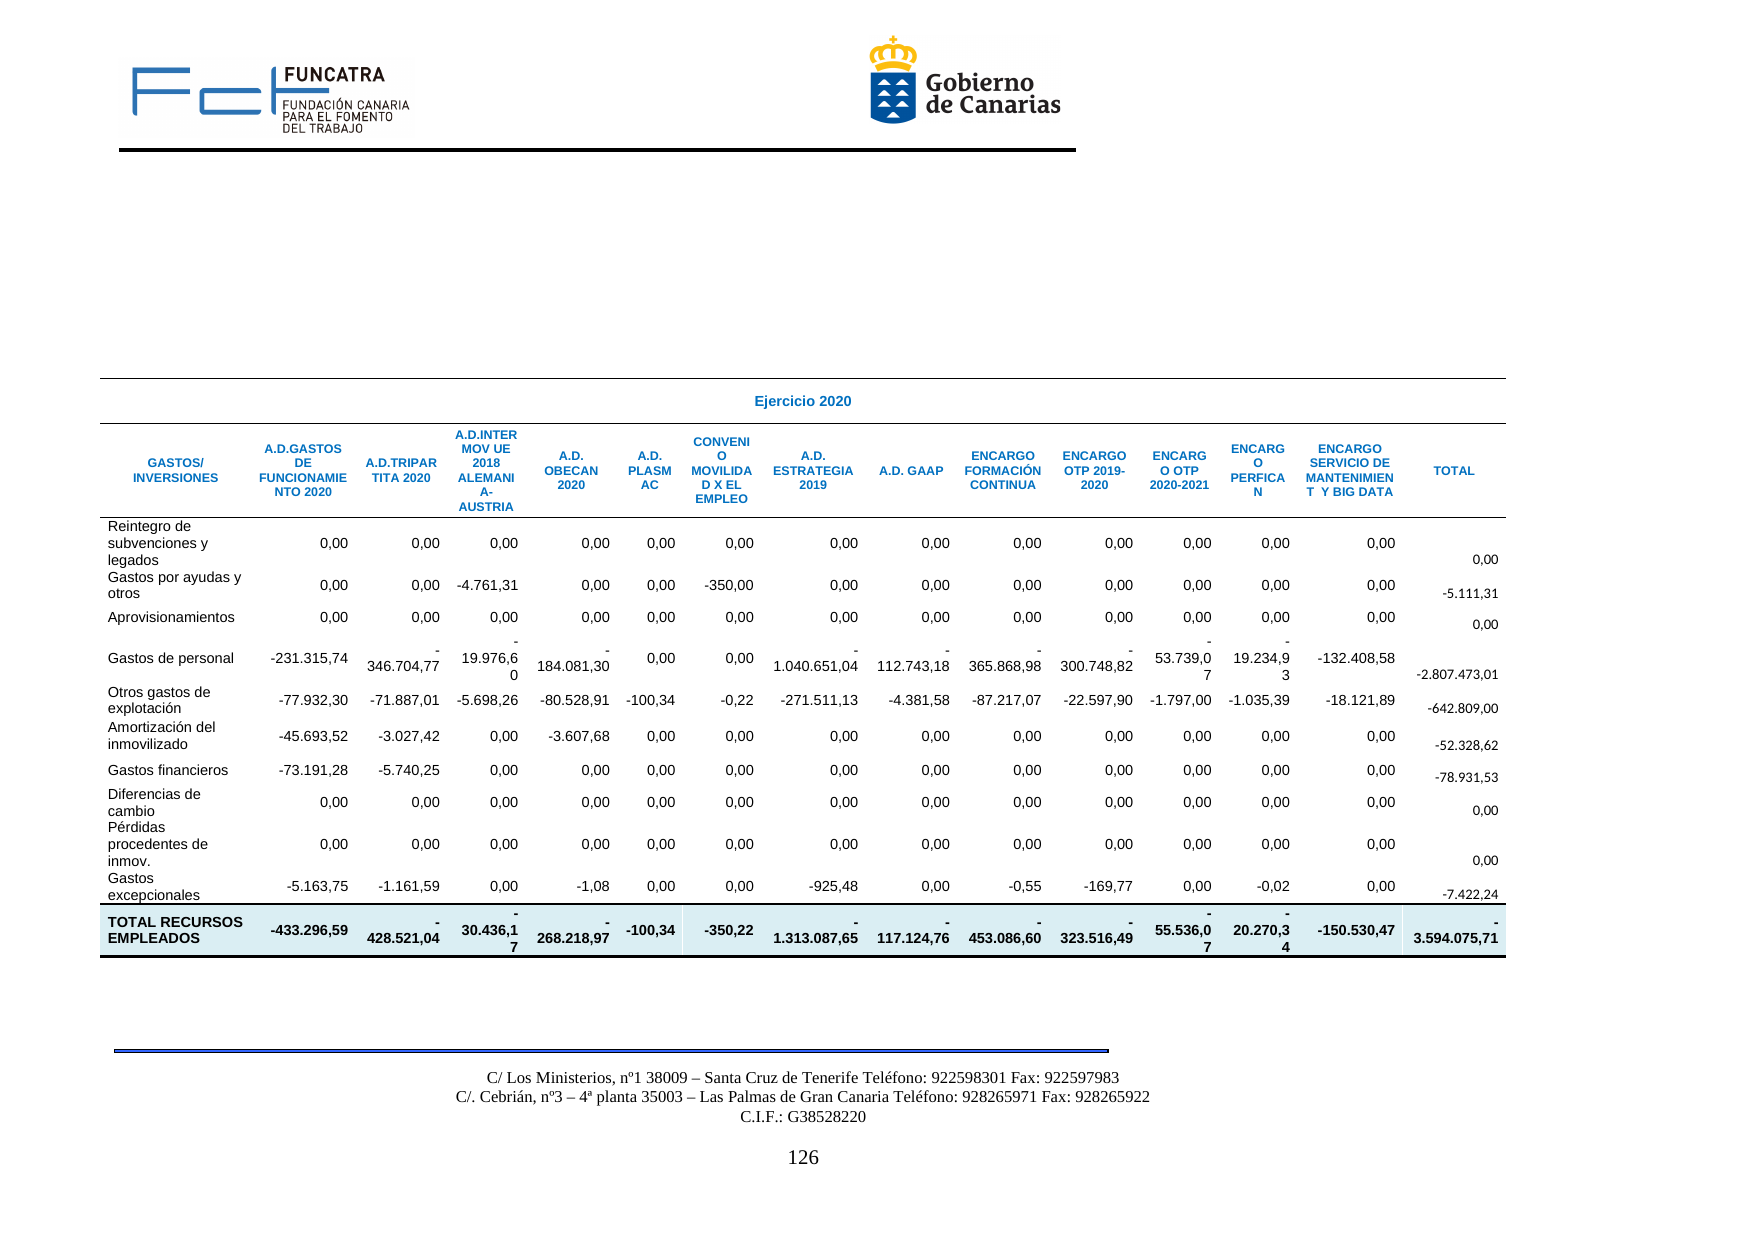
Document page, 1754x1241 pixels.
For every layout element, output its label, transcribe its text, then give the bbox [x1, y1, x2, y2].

table_cell 0,00 [683, 602, 761, 633]
table_cell 0,00 [251, 819, 355, 869]
table_cell -30.436,17 [447, 905, 525, 955]
table_cell ENCARGO OTP 2020-2021 [1140, 424, 1219, 517]
table_cell -3.027,42 [355, 717, 447, 754]
table_cell 0,00 [1140, 602, 1219, 633]
table_cell Gastos financieros [100, 754, 251, 786]
table_cell -350,00 [683, 568, 761, 602]
table_cell 0,00 [355, 602, 447, 633]
table_cell A.D. PLASMAC [617, 424, 682, 517]
table_cell 0,00 [525, 602, 617, 633]
table_cell 0,00 [1140, 870, 1219, 903]
table_cell -77.932,30 [251, 683, 355, 717]
table_cell 0,00 [355, 819, 447, 869]
table_cell -80.528,91 [525, 683, 617, 717]
table_cell -5.698,26 [447, 683, 525, 717]
picture [118, 57, 415, 138]
table_cell -350,22 [683, 905, 761, 955]
table_cell -1.040.651,04 [761, 633, 865, 683]
table_cell -1.313.087,65 [761, 905, 865, 955]
table_cell 0,00 [355, 786, 447, 819]
table_cell -73.191,28 [251, 754, 355, 786]
table_cell 0,00 [525, 819, 617, 869]
table_cell 0,00 [683, 633, 761, 683]
table_cell CONVENIO MOVILIDAD X EL EMPLEO [683, 424, 761, 517]
table_cell 0,00 [957, 602, 1049, 633]
table_cell 0,00 [1049, 568, 1140, 602]
table_cell 0,00 [1297, 819, 1402, 869]
table_cell ENCARGO PERFICAN [1219, 424, 1297, 517]
table_cell 0,00 [761, 602, 865, 633]
table_cell 0,00 [1049, 786, 1140, 819]
table_cell 0,00 [617, 717, 682, 754]
table_cell Amortización del inmovilizado [100, 717, 251, 754]
table_cell A.D. ESTRATEGIA 2019 [761, 424, 865, 517]
table_cell 0,00 [957, 819, 1049, 869]
table_cell A.D. GAAP [865, 424, 957, 517]
table_cell -184.081,30 [525, 633, 617, 683]
table_cell A.D. OBECAN 2020 [525, 424, 617, 517]
table_cell 0,00 [525, 518, 617, 568]
table_cell 0,00 [447, 717, 525, 754]
table_cell 0,00 [251, 568, 355, 602]
table_cell 0,00 [761, 754, 865, 786]
table_cell 0,00 [617, 786, 682, 819]
table_cell 0,00 [617, 633, 682, 683]
table_cell Otros gastos de explotación [100, 683, 251, 717]
table_cell 0,00 [251, 518, 355, 568]
table_cell -169,77 [1049, 870, 1140, 903]
table_cell -22.597,90 [1049, 683, 1140, 717]
table_cell 0,00 [957, 754, 1049, 786]
table_cell 0,00 [447, 819, 525, 869]
table_cell -453.086,60 [957, 905, 1049, 955]
table_cell -52.328,62 [1403, 717, 1506, 754]
table_cell -231.315,74 [251, 633, 355, 683]
table_cell -19.976,60 [447, 633, 525, 683]
table_cell ENCARGO FORMACIÓN CONTINUA [957, 424, 1049, 517]
table_cell 0,00 [865, 518, 957, 568]
table_header Ejercicio 2020 [100, 379, 1506, 423]
table_cell -0,02 [1219, 870, 1297, 903]
table_cell TOTAL RECURSOS EMPLEADOS [100, 905, 251, 955]
table_cell 0,00 [761, 786, 865, 819]
table_cell 0,00 [447, 518, 525, 568]
table_cell -0,22 [683, 683, 761, 717]
table_cell -100,34 [617, 905, 682, 955]
table_cell -4.761,31 [447, 568, 525, 602]
table_cell -117.124,76 [865, 905, 957, 955]
table_cell -428.521,04 [355, 905, 447, 955]
table_cell Gastos excepcionales [100, 870, 251, 903]
table_cell 0,00 [447, 870, 525, 903]
table_cell 0,00 [1403, 819, 1506, 869]
table_cell -3.607,68 [525, 717, 617, 754]
table_cell -1.161,59 [355, 870, 447, 903]
table_cell 0,00 [251, 602, 355, 633]
table_cell 0,00 [1297, 754, 1402, 786]
table_cell -365.868,98 [957, 633, 1049, 683]
picture [869, 35, 1061, 124]
table_cell 0,00 [251, 786, 355, 819]
table_cell -55.536,07 [1140, 905, 1219, 955]
table_cell TOTAL [1403, 424, 1506, 517]
table_cell 0,00 [957, 568, 1049, 602]
table_cell -20.270,34 [1219, 905, 1297, 955]
table_cell GASTOS/INVERSIONES [100, 424, 251, 517]
table_cell -300.748,82 [1049, 633, 1140, 683]
table_cell -7.422,24 [1403, 870, 1506, 903]
table_cell 0,00 [1140, 819, 1219, 869]
table_cell -268.218,97 [525, 905, 617, 955]
table_cell Aprovisionamientos [100, 602, 251, 633]
table_cell 0,00 [865, 602, 957, 633]
table_cell -71.887,01 [355, 683, 447, 717]
table_cell -45.693,52 [251, 717, 355, 754]
table_cell 0,00 [617, 754, 682, 786]
table_cell -346.704,77 [355, 633, 447, 683]
table_cell 0,00 [761, 568, 865, 602]
table_cell -87.217,07 [957, 683, 1049, 717]
table_cell 0,00 [617, 870, 682, 903]
table_cell Gastos por ayudas y otros [100, 568, 251, 602]
table_cell Pérdidas procedentes de inmov. [100, 819, 251, 869]
table_cell 0,00 [865, 717, 957, 754]
table_cell A.D.TRIPARTITA 2020 [355, 424, 447, 517]
table_cell 0,00 [761, 518, 865, 568]
table_cell Gastos de personal [100, 633, 251, 683]
table_cell -100,34 [617, 683, 682, 717]
table_cell 0,00 [617, 568, 682, 602]
table_cell 0,00 [617, 819, 682, 869]
table_cell 0,00 [1403, 518, 1506, 568]
table_cell 0,00 [1219, 754, 1297, 786]
table_cell -132.408,58 [1297, 633, 1402, 683]
table_cell Reintegro de subvenciones y legados [100, 518, 251, 568]
table_cell -112.743,18 [865, 633, 957, 683]
table_cell -1.035,39 [1219, 683, 1297, 717]
table_cell 0,00 [1140, 518, 1219, 568]
table_cell 0,00 [1140, 568, 1219, 602]
table_cell -4.381,58 [865, 683, 957, 717]
table_cell 0,00 [761, 819, 865, 869]
table_cell 0,00 [525, 786, 617, 819]
table_cell 0,00 [1297, 602, 1402, 633]
table_cell 0,00 [617, 518, 682, 568]
table_cell A.D.INTERMOV UE 2018 ALEMANIA-AUSTRIA [447, 424, 525, 517]
table_cell 0,00 [1219, 717, 1297, 754]
table_cell 0,00 [1140, 754, 1219, 786]
table_cell 0,00 [683, 754, 761, 786]
table_cell -2.807.473,01 [1403, 633, 1506, 683]
table_cell 0,00 [957, 518, 1049, 568]
table_cell -5.740,25 [355, 754, 447, 786]
table_cell ENCARGO SERVICIO DE MANTENIMIENT Y BIG DATA [1297, 424, 1402, 517]
table_cell 0,00 [1049, 518, 1140, 568]
table_cell -0,55 [957, 870, 1049, 903]
table_cell 0,00 [683, 870, 761, 903]
table_cell 0,00 [1219, 602, 1297, 633]
table_cell A.D.GASTOS DE FUNCIONAMIENTO 2020 [251, 424, 355, 517]
table_cell 0,00 [1297, 568, 1402, 602]
table_cell -1.797,00 [1140, 683, 1219, 717]
table_cell -53.739,07 [1140, 633, 1219, 683]
table_cell 0,00 [1297, 518, 1402, 568]
table_cell 0,00 [355, 568, 447, 602]
table_cell 0,00 [865, 786, 957, 819]
table_cell -5.163,75 [251, 870, 355, 903]
table_cell -18.121,89 [1297, 683, 1402, 717]
table_cell 0,00 [1297, 786, 1402, 819]
table_cell 0,00 [683, 717, 761, 754]
table_cell 0,00 [617, 602, 682, 633]
table_cell 0,00 [683, 819, 761, 869]
table_cell -323.516,49 [1049, 905, 1140, 955]
table_cell -1,08 [525, 870, 617, 903]
table_cell 0,00 [761, 717, 865, 754]
table_cell -925,48 [761, 870, 865, 903]
table_cell 0,00 [1297, 717, 1402, 754]
table_cell -78.931,53 [1403, 754, 1506, 786]
table_cell 0,00 [957, 786, 1049, 819]
table_cell 0,00 [447, 754, 525, 786]
table_cell 0,00 [1140, 717, 1219, 754]
table_cell 0,00 [1049, 602, 1140, 633]
table_cell 0,00 [1140, 786, 1219, 819]
table_cell 0,00 [1403, 602, 1506, 633]
table_cell 0,00 [1219, 568, 1297, 602]
table_cell 0,00 [1049, 819, 1140, 869]
table_cell -642.809,00 [1403, 683, 1506, 717]
table_cell -433.296,59 [251, 905, 355, 955]
table_cell 0,00 [355, 518, 447, 568]
table_cell 0,00 [1297, 870, 1402, 903]
table_cell -150.530,47 [1297, 905, 1402, 955]
table_cell -3.594.075,71 [1403, 905, 1506, 955]
table_cell 0,00 [865, 819, 957, 869]
table_cell ENCARGO OTP 2019-2020 [1049, 424, 1140, 517]
table_cell 0,00 [865, 870, 957, 903]
table_cell 0,00 [1049, 717, 1140, 754]
table_cell 0,00 [1219, 518, 1297, 568]
table_cell 0,00 [447, 602, 525, 633]
table_cell 0,00 [683, 786, 761, 819]
table_cell 0,00 [957, 717, 1049, 754]
table_cell -271.511,13 [761, 683, 865, 717]
table_cell Diferencias de cambio [100, 786, 251, 819]
table_cell 0,00 [865, 754, 957, 786]
table_cell 0,00 [1219, 786, 1297, 819]
table_cell 0,00 [1403, 786, 1506, 819]
table_cell 0,00 [683, 518, 761, 568]
table_cell 0,00 [447, 786, 525, 819]
table_cell 0,00 [1219, 819, 1297, 869]
table_cell -5.111,31 [1403, 568, 1506, 602]
table_cell 0,00 [525, 754, 617, 786]
table_cell 0,00 [1049, 754, 1140, 786]
table_cell -19.234,93 [1219, 633, 1297, 683]
table_cell 0,00 [525, 568, 617, 602]
table_cell 0,00 [865, 568, 957, 602]
